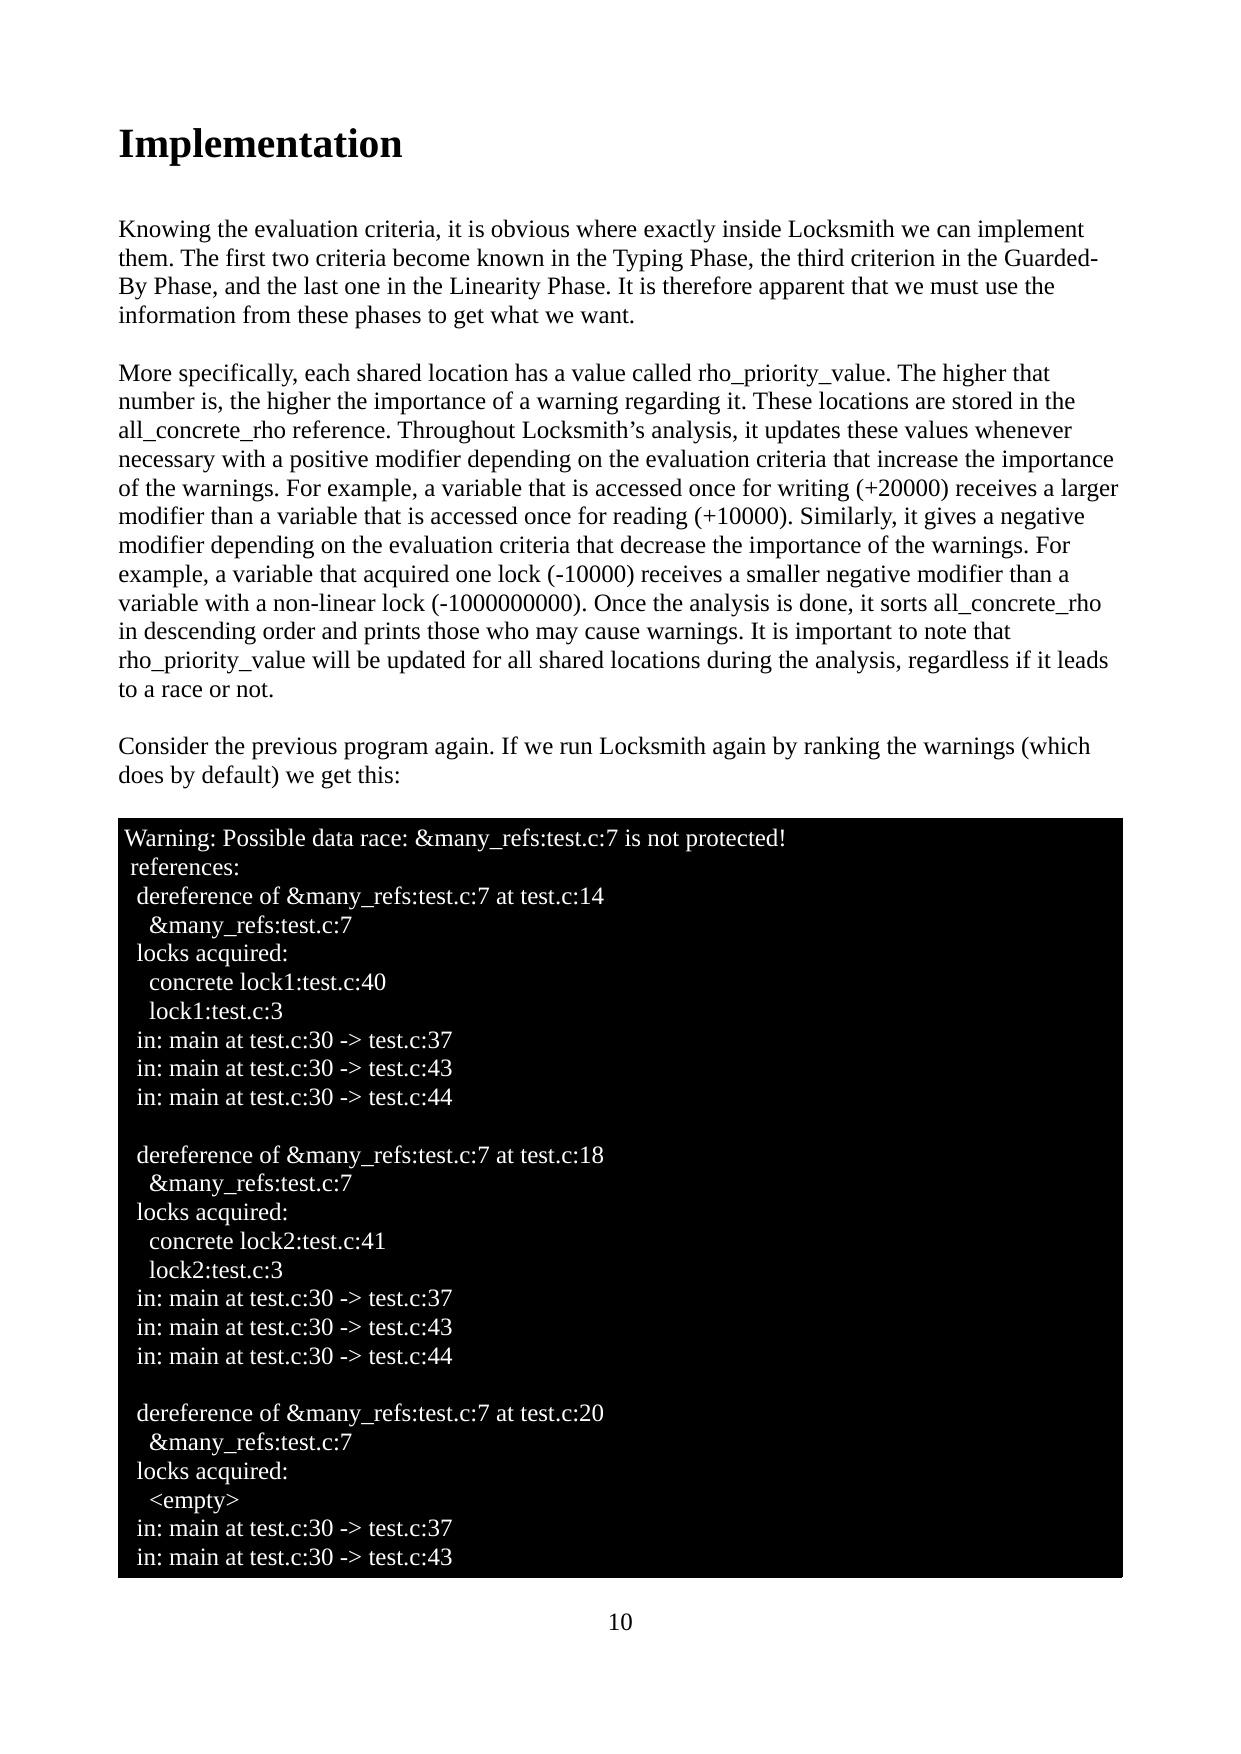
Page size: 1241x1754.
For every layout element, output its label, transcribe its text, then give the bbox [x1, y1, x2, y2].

table_header Warning: Possible data race: &many_refs:test.c:7 is not protected! references: dereference of &many_refs:test.c:7 at test.c:14 &many_refs:test.c:7 locks acquired: concrete lock1:test.c:40 lock1:test.c:3 in: main at test.c:30 -> test.c:37 in: main at test.c:30 -> test.c:43 in: main at test.c:30 -> test.c:44 dereference of &many_refs:test.c:7 at test.c:18 &many_refs:test.c:7 locks acquired: concrete lock2:test.c:41 lock2:test.c:3 in: main at test.c:30 -> test.c:37 in: main at test.c:30 -> test.c:43 in: main at test.c:30 -> test.c:44 dereference of &many_refs:test.c:7 at test.c:20 &many_refs:test.c:7 locks acquired: <empty> in: main at test.c:30 -> test.c:37 in: main at test.c:30 -> test.c:43 [119, 819, 1122, 1577]
text Implementation [118, 118, 1122, 166]
text Knowing the evaluation criteria, it is obvious where exactly inside Locksmith we can implement them. The first two criteria become known in the Typing Phase, the third criterion in the Guarded-By Phase, and the last one in the Linearity Phase. It is therefore apparent that we must use the information from these phases to get what we want. [118, 214, 1122, 329]
text Consider the previous program again. If we run Locksmith again by ranking the warnings (which does by default) we get this: [118, 731, 1122, 789]
text More specifically, each shared location has a value called rho_priority_value. The higher that number is, the higher the importance of a warning regarding it. These locations are stored in the all_concrete_rho reference. Throughout Locksmith’s analysis, it updates these values whenever necessary with a positive modifier depending on the evaluation criteria that increase the importance of the warnings. For example, a variable that is accessed once for writing (+20000) receives a larger modifier than a variable that is accessed once for reading (+10000). Similarly, it gives a negative modifier depending on the evaluation criteria that decrease the importance of the warnings. For example, a variable that acquired one lock (-10000) receives a smaller negative modifier than a variable with a non-linear lock (-1000000000). Once the analysis is done, it sorts all_concrete_rho in descending order and prints those who may cause warnings. It is important to note that rho_priority_value will be updated for all shared locations during the analysis, regardless if it leads to a race or not. [118, 358, 1122, 703]
